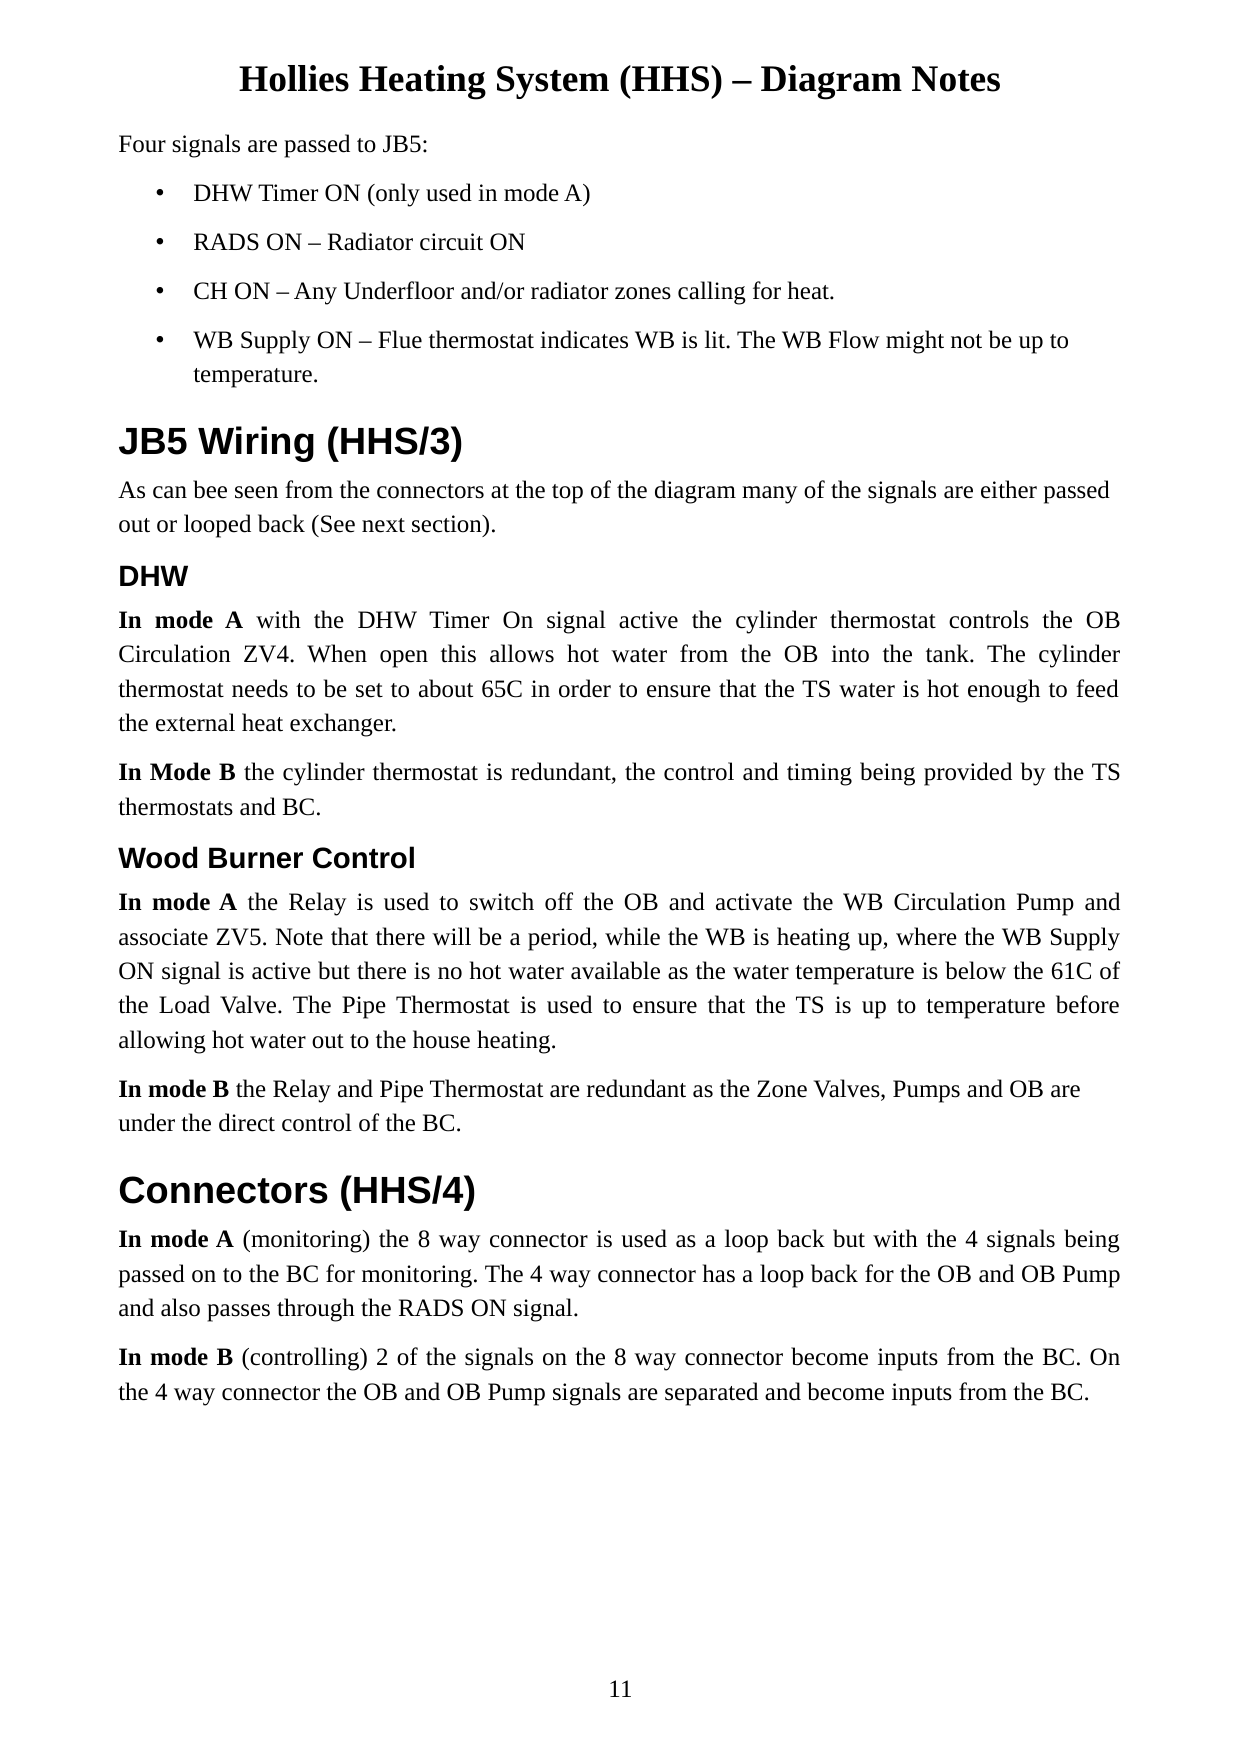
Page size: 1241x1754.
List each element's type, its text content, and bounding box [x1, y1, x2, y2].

subtitle JB5 Wiring (HHS/3) [118, 419, 1122, 462]
text Four signals are passed to JB5: [118, 129, 1122, 157]
subtitle DHW [118, 558, 1122, 592]
text In mode B the Relay and Pipe Thermostat are redundant as the Zone Valves, Pumps and OB are under the direct control of the BC. [118, 1074, 1122, 1137]
list DHW Timer ON (only used in mode A) [156, 178, 1122, 206]
list CH ON – Any Underfloor and/or radiator zones calling for heat. [156, 276, 1122, 304]
subtitle Connectors (HHS/4) [118, 1168, 1122, 1212]
list WB Supply ON – Flue thermostat indicates WB is lit. The WB Flow might not be up to temperature. [156, 325, 1122, 388]
text In Mode B the cylinder thermostat is redundant, the control and timing being provided by the TS thermostats and BC. [118, 757, 1122, 821]
text As can bee seen from the connectors at the top of the diagram many of the signals are either passed out or looped back (See next section). [118, 475, 1122, 538]
text In mode B (controlling) 2 of the signals on the 8 way connector become inputs from the BC. On the 4 way connector the OB and OB Pump signals are separated and become inputs from the BC. [118, 1342, 1122, 1405]
subtitle Wood Burner Control [118, 841, 1122, 874]
text In mode A the Relay is used to switch off the OB and activate the WB Circulation Pump and associate ZV5. Note that there will be a period, while the WB is heating up, where the WB Supply ON signal is active but there is no hot water available as the water temperature is below the 61C of the Load Valve. The Pipe Thermostat is used to ensure that the TS is up to temperature before allowing hot water out to the house heating. [118, 887, 1122, 1054]
text In mode A (monitoring) the 8 way connector is used as a loop back but with the 4 signals being passed on to the BC for monitoring. The 4 way connector has a loop back for the OB and OB Pump and also passes through the RADS ON signal. [118, 1224, 1122, 1322]
text In mode A with the DHW Timer On signal active the cylinder thermostat controls the OB Circulation ZV4. When open this allows hot water from the OB into the tank. The cylinder thermostat needs to be set to about 65C in order to ensure that the TS water is hot enough to feed the external heat exchanger. [118, 605, 1122, 737]
list RADS ON – Radiator circuit ON [156, 227, 1122, 256]
